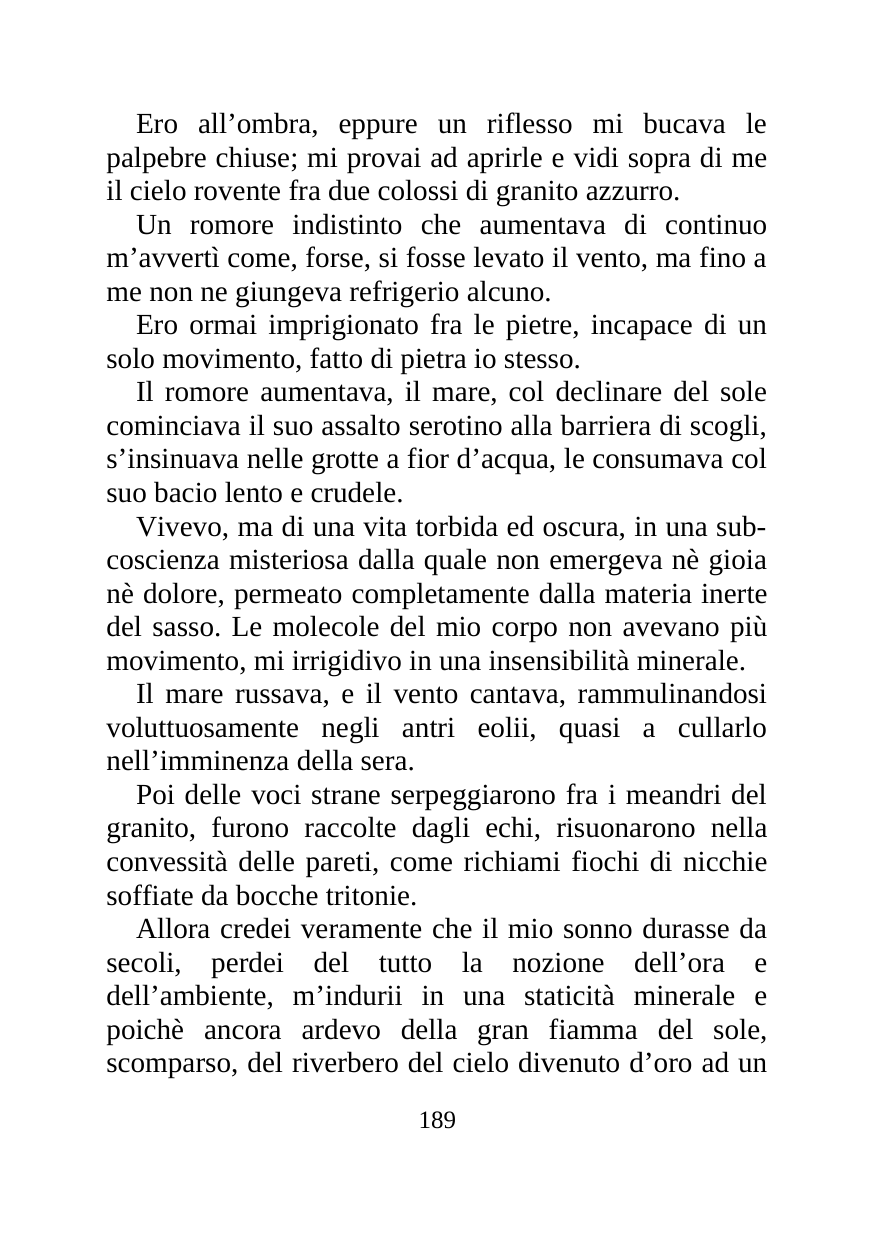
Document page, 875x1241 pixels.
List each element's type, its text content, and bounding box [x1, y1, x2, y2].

text Il mare russava, e il vento cantava, rammulinandosi voluttuosamente negli antri eolii, quasi a cullarlo nell’imminenza della sera. [106, 676, 768, 777]
text Allora credei veramente che il mio sonno durasse da secoli, perdei del tutto la nozione dell’ora e dell’ambiente, m’indurii in una staticità minerale e poichè ancora ardevo della gran fiamma del sole, scomparso, del riverbero del cielo divenuto d’oro ad un [106, 911, 768, 1079]
text Ero all’ombra, eppure un riflesso mi bucava le palpebre chiuse; mi provai ad aprirle e vidi sopra di me il cielo rovente fra due colossi di granito azzurro. [106, 106, 768, 207]
text Poi delle voci strane serpeggiarono fra i meandri del granito, furono raccolte dagli echi, risuonarono nella convessità delle pareti, come richiami fiochi di nicchie soffiate da bocche tritonie. [106, 777, 768, 911]
text Vivevo, ma di una vita torbida ed oscura, in una sub-coscienza misteriosa dalla quale non emergeva nè gioia nè dolore, permeato completamente dalla materia inerte del sasso. Le molecole del mio corpo non avevano più movimento, mi irrigidivo in una insensibilità minerale. [106, 509, 768, 676]
text Un romore indistinto che aumentava di continuo m’avvertì come, forse, si fosse levato il vento, ma fino a me non ne giungeva refrigerio alcuno. [106, 207, 768, 307]
text Ero ormai imprigionato fra le pietre, incapace di un solo movimento, fatto di pietra io stesso. [106, 307, 768, 374]
text Il romore aumentava, il mare, col declinare del sole cominciava il suo assalto serotino alla barriera di scogli, s’insinuava nelle grotte a fior d’acqua, le consumava col suo bacio lento e crudele. [106, 374, 768, 509]
